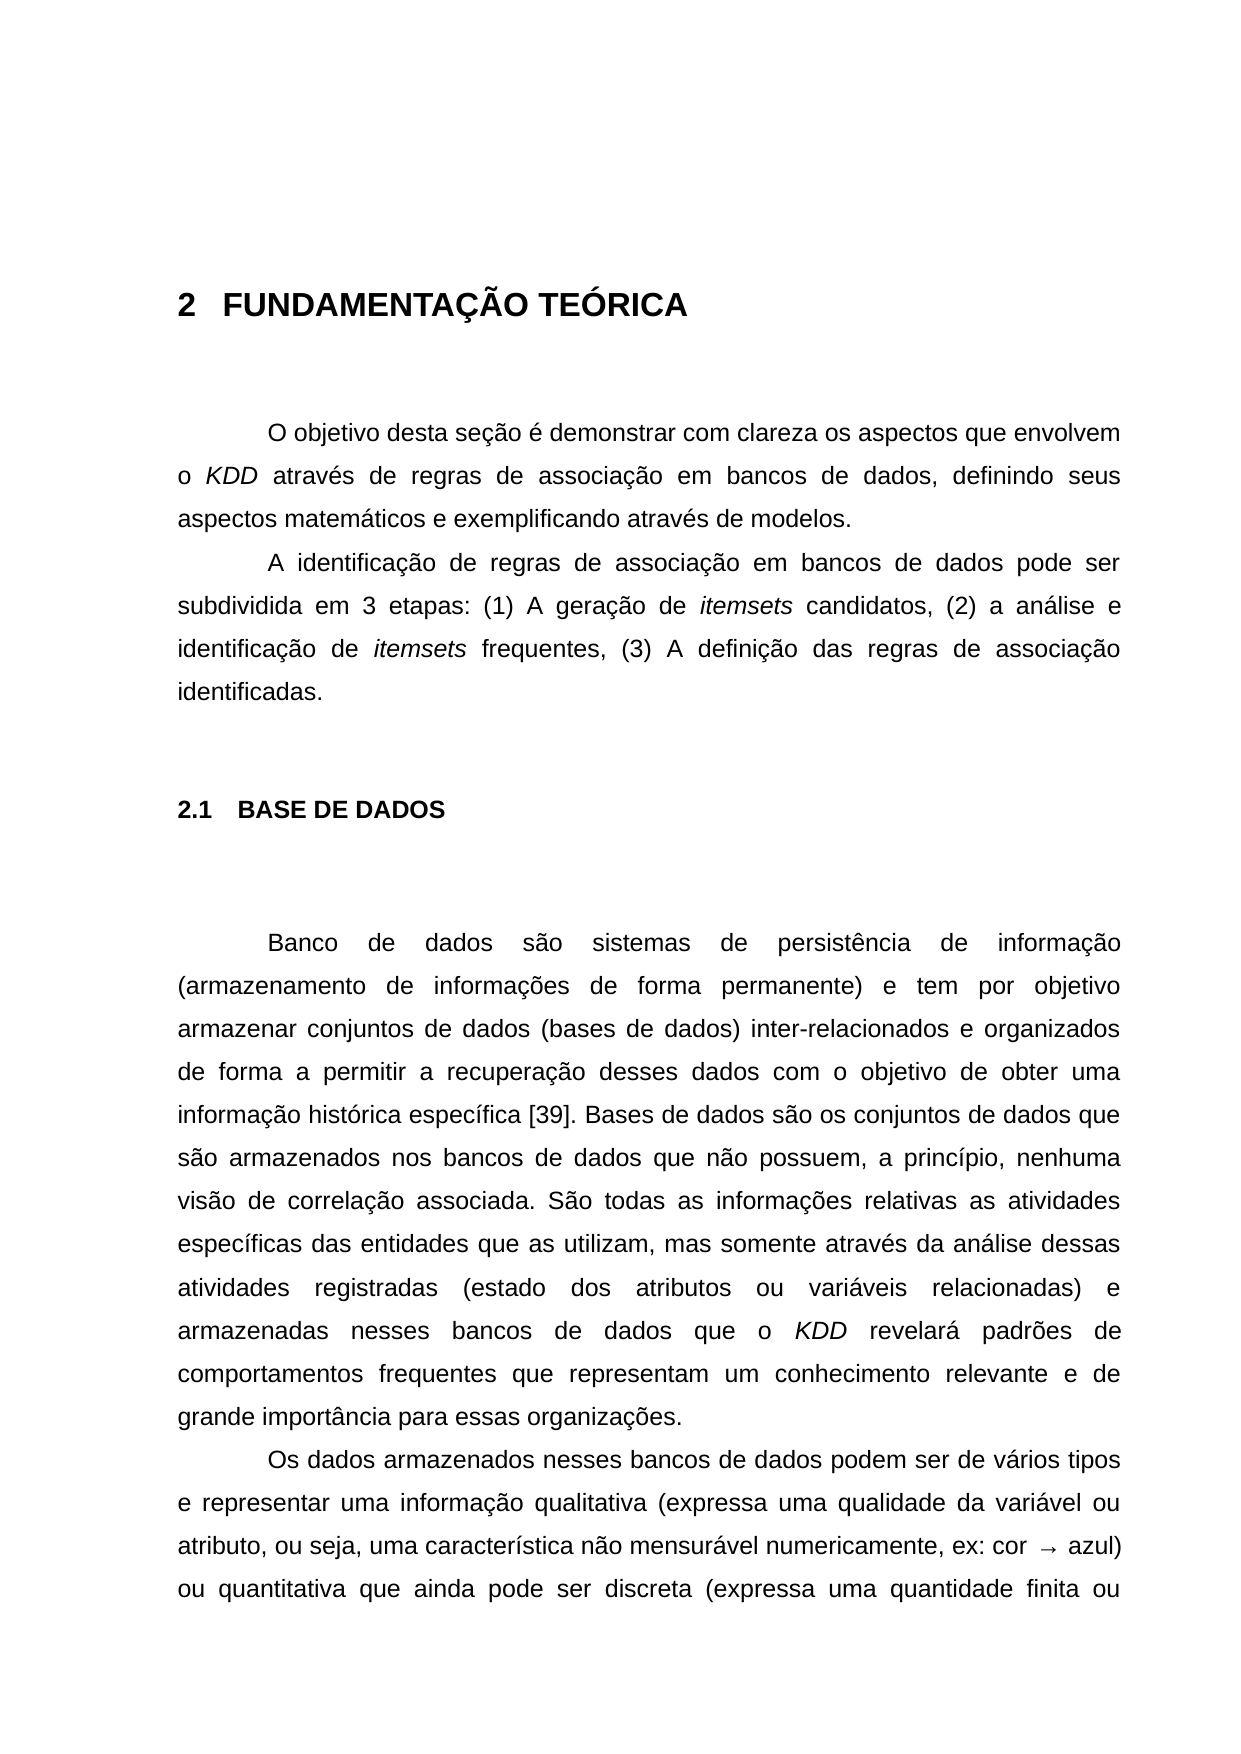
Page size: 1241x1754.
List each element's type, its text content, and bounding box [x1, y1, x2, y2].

text O objetivo desta seção é demonstrar com clareza os aspectos que envolvem o KDD através de regras de associação em bancos de dados, definindo seus aspectos matemáticos e exemplificando através de modelos. [177, 418, 1122, 533]
text A identificação de regras de associação em bancos de dados pode ser subdividida em 3 etapas: (1) A geração de itemsets candidatos, (2) a análise e identificação de itemsets frequentes, (3) A definição das regras de associação identificadas. [177, 547, 1122, 706]
subtitle BASE DE DADOS [177, 795, 1122, 824]
subtitle FUNDAMENTAÇÃO TEÓRICA [177, 286, 1122, 324]
text Os dados armazenados nesses bancos de dados podem ser de vários tipos e representar uma informação qualitativa (expressa uma qualidade da variável ou atributo, ou seja, uma característica não mensurável numericamente, ex: cor → azul) ou quantitativa que ainda pode ser discreta (expressa uma quantidade finita ou [177, 1445, 1122, 1603]
text Banco de dados são sistemas de persistência de informação (armazenamento de informações de forma permanente) e tem por objetivo armazenar conjuntos de dados (bases de dados) inter-relacionados e organizados de forma a permitir a recuperação desses dados com o objetivo de obter uma informação histórica específica [39]. Bases de dados são os conjuntos de dados que são armazenados nos bancos de dados que não possuem, a princípio, nenhuma visão de correlação associada. São todas as informações relativas as atividades específicas das entidades que as utilizam, mas somente através da análise dessas atividades registradas (estado dos atributos ou variáveis relacionadas) e armazenadas nesses bancos de dados que o KDD revelará padrões de comportamentos frequentes que representam um conhecimento relevante e de grande importância para essas organizações. [177, 927, 1122, 1431]
